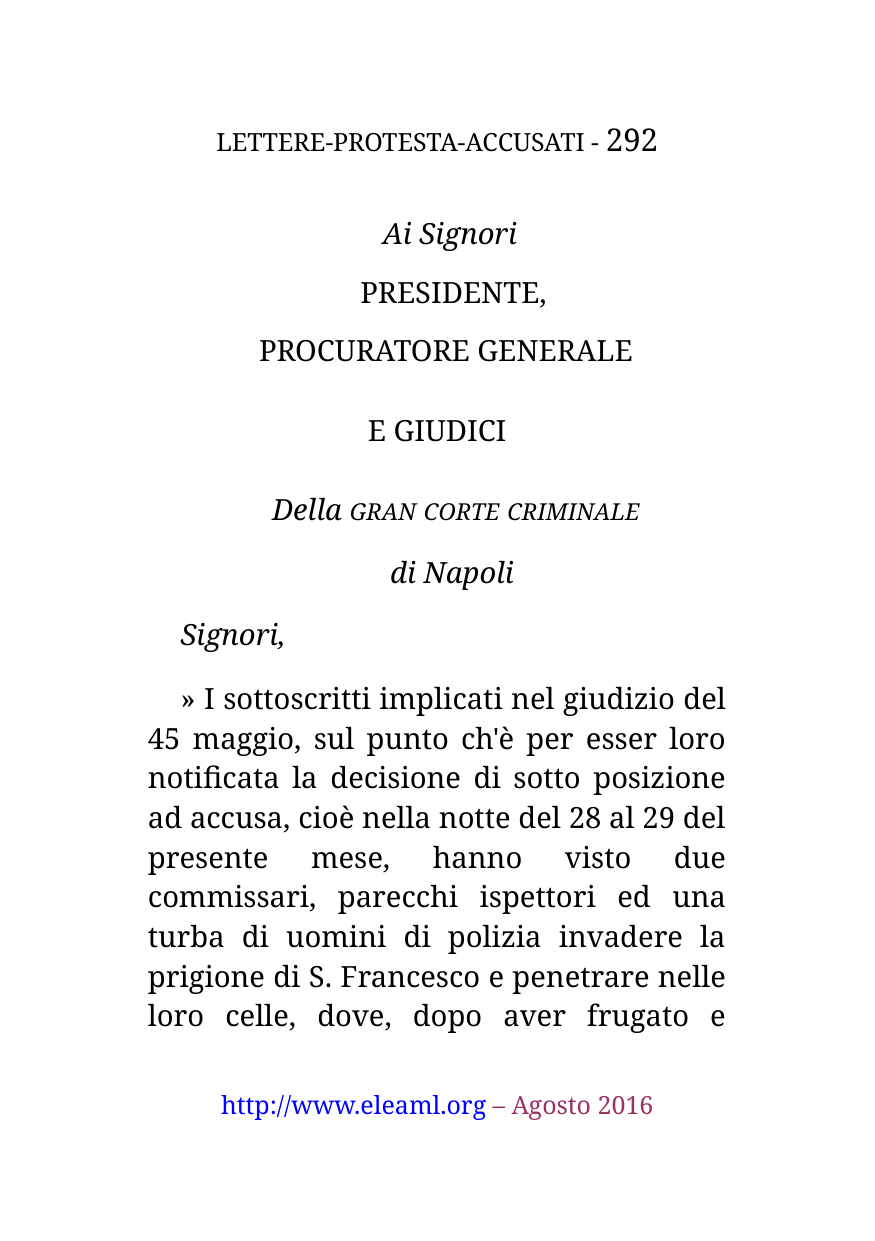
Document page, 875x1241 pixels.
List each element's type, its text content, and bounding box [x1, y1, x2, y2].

text Ai Signori [148, 213, 726, 253]
text » I sottoscritti implicati nel giudizio del 45 maggio, sul punto ch'è per esser loro notificata la decisione di sotto posizione ad accusa, cioè nella notte del 28 al 29 del presente mese, hanno visto due commissari, parecchi ispettori ed una turba di uomini di polizia invadere la prigione di S. Francesco e penetrare nelle loro celle, dove, dopo aver frugato e [148, 678, 726, 1035]
text PROCURATORE GENERALE [148, 331, 726, 370]
text di Napoli [148, 552, 726, 592]
text Signori, [148, 614, 726, 654]
text Della gran corte criminale [148, 489, 726, 529]
text E GIUDICI [148, 370, 726, 450]
text PRESIDENTE, [148, 272, 726, 312]
